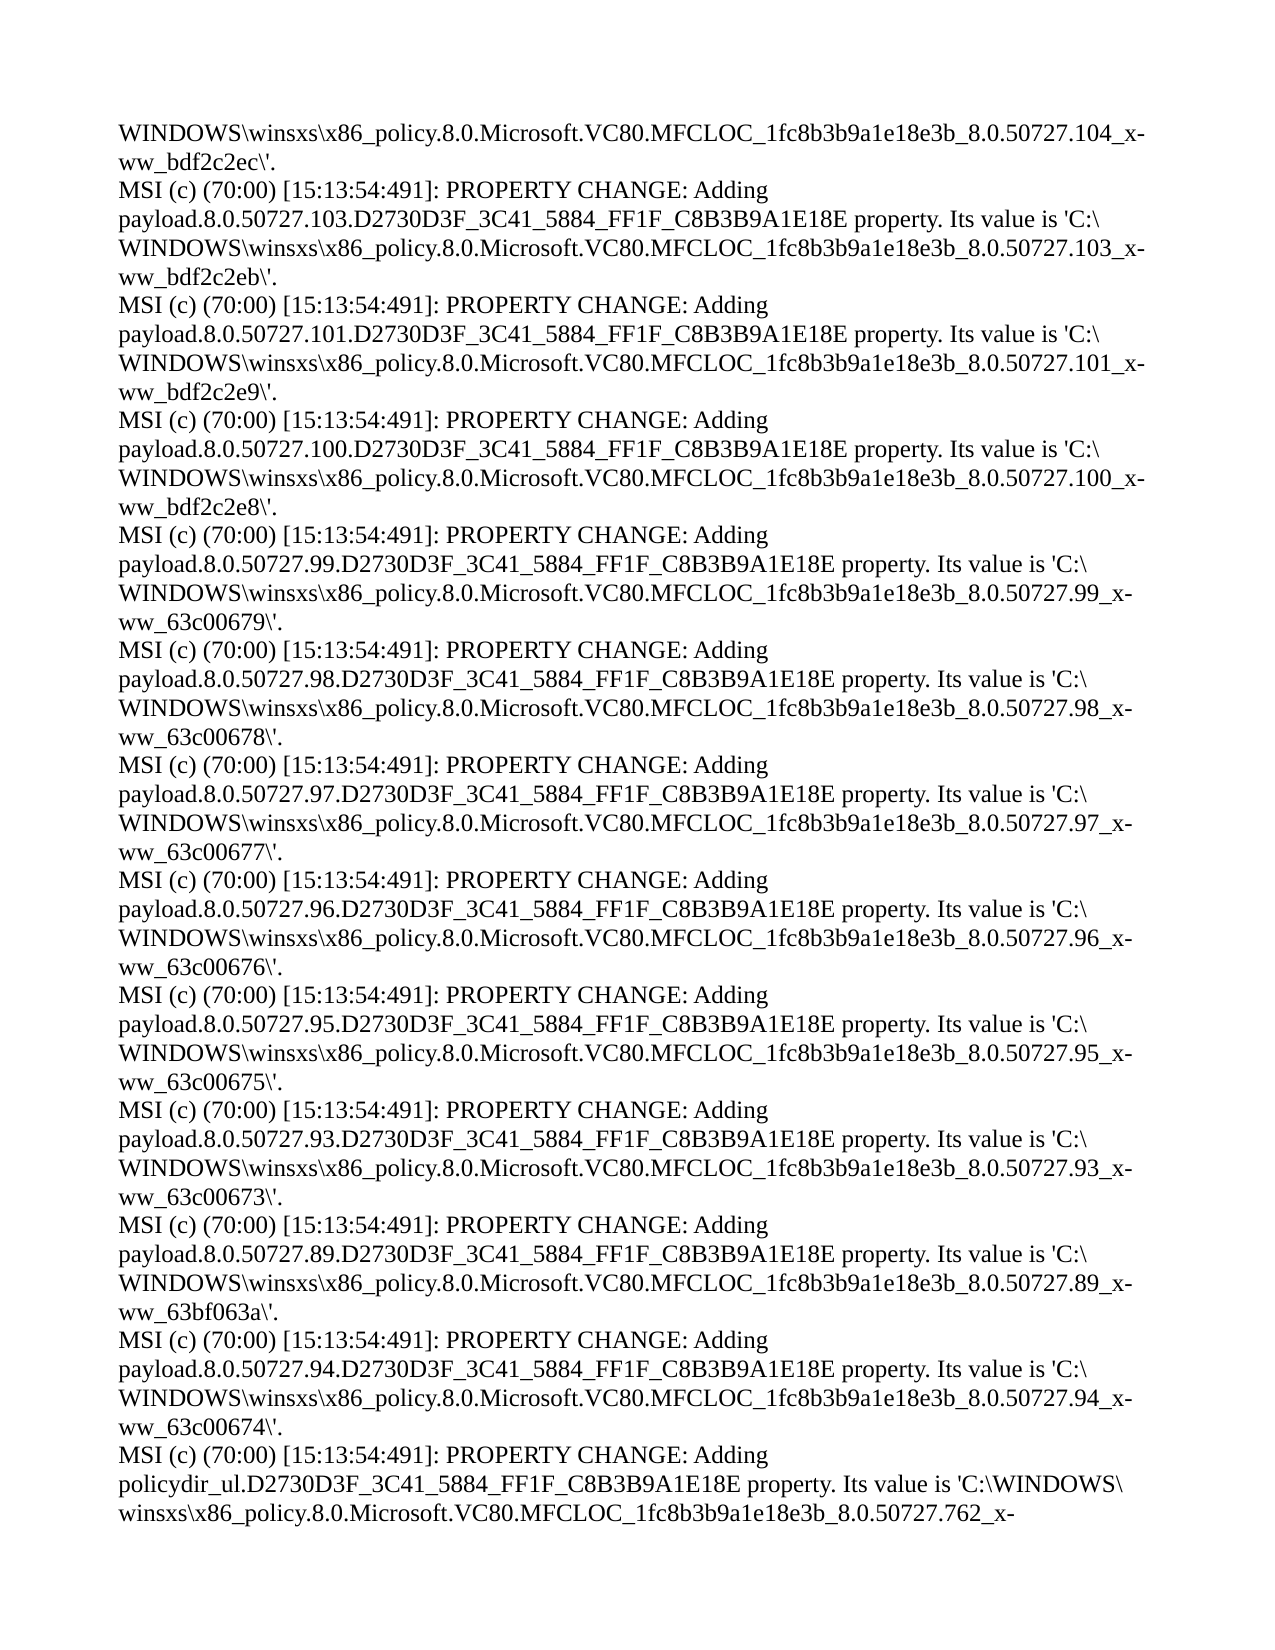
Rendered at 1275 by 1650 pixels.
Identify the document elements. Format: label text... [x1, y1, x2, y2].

text MSI (c) (70:00) [15:13:54:491]: PROPERTY CHANGE: Adding payload.8.0.50727.99.D2730D3F_3C41_5884_FF1F_C8B3B9A1E18E property. Its value is 'C:\WINDOWS\winsxs\x86_policy.8.0.Microsoft.VC80.MFCLOC_1fc8b3b9a1e18e3b_8.0.50727.99_x-ww_63c00679\'. [118, 521, 1157, 636]
text MSI (c) (70:00) [15:13:54:491]: PROPERTY CHANGE: Adding payload.8.0.50727.89.D2730D3F_3C41_5884_FF1F_C8B3B9A1E18E property. Its value is 'C:\WINDOWS\winsxs\x86_policy.8.0.Microsoft.VC80.MFCLOC_1fc8b3b9a1e18e3b_8.0.50727.89_x-ww_63bf063a\'. [118, 1211, 1157, 1326]
text MSI (c) (70:00) [15:13:54:491]: PROPERTY CHANGE: Adding payload.8.0.50727.94.D2730D3F_3C41_5884_FF1F_C8B3B9A1E18E property. Its value is 'C:\WINDOWS\winsxs\x86_policy.8.0.Microsoft.VC80.MFCLOC_1fc8b3b9a1e18e3b_8.0.50727.94_x-ww_63c00674\'. [118, 1326, 1157, 1441]
text MSI (c) (70:00) [15:13:54:491]: PROPERTY CHANGE: Adding payload.8.0.50727.96.D2730D3F_3C41_5884_FF1F_C8B3B9A1E18E property. Its value is 'C:\WINDOWS\winsxs\x86_policy.8.0.Microsoft.VC80.MFCLOC_1fc8b3b9a1e18e3b_8.0.50727.96_x-ww_63c00676\'. [118, 866, 1157, 981]
text MSI (c) (70:00) [15:13:54:491]: PROPERTY CHANGE: Adding payload.8.0.50727.93.D2730D3F_3C41_5884_FF1F_C8B3B9A1E18E property. Its value is 'C:\WINDOWS\winsxs\x86_policy.8.0.Microsoft.VC80.MFCLOC_1fc8b3b9a1e18e3b_8.0.50727.93_x-ww_63c00673\'. [118, 1096, 1157, 1211]
text MSI (c) (70:00) [15:13:54:491]: PROPERTY CHANGE: Adding policydir_ul.D2730D3F_3C41_5884_FF1F_C8B3B9A1E18E property. Its value is 'C:\WINDOWS\winsxs\x86_policy.8.0.Microsoft.VC80.MFCLOC_1fc8b3b9a1e18e3b_8.0.50727.762_x- [118, 1441, 1157, 1527]
text MSI (c) (70:00) [15:13:54:491]: PROPERTY CHANGE: Adding payload.8.0.50727.103.D2730D3F_3C41_5884_FF1F_C8B3B9A1E18E property. Its value is 'C:\WINDOWS\winsxs\x86_policy.8.0.Microsoft.VC80.MFCLOC_1fc8b3b9a1e18e3b_8.0.50727.103_x-ww_bdf2c2eb\'. [118, 176, 1157, 291]
text MSI (c) (70:00) [15:13:54:491]: PROPERTY CHANGE: Adding payload.8.0.50727.95.D2730D3F_3C41_5884_FF1F_C8B3B9A1E18E property. Its value is 'C:\WINDOWS\winsxs\x86_policy.8.0.Microsoft.VC80.MFCLOC_1fc8b3b9a1e18e3b_8.0.50727.95_x-ww_63c00675\'. [118, 981, 1157, 1096]
text MSI (c) (70:00) [15:13:54:491]: PROPERTY CHANGE: Adding payload.8.0.50727.97.D2730D3F_3C41_5884_FF1F_C8B3B9A1E18E property. Its value is 'C:\WINDOWS\winsxs\x86_policy.8.0.Microsoft.VC80.MFCLOC_1fc8b3b9a1e18e3b_8.0.50727.97_x-ww_63c00677\'. [118, 751, 1157, 866]
text MSI (c) (70:00) [15:13:54:491]: PROPERTY CHANGE: Adding payload.8.0.50727.101.D2730D3F_3C41_5884_FF1F_C8B3B9A1E18E property. Its value is 'C:\WINDOWS\winsxs\x86_policy.8.0.Microsoft.VC80.MFCLOC_1fc8b3b9a1e18e3b_8.0.50727.101_x-ww_bdf2c2e9\'. [118, 291, 1157, 406]
text WINDOWS\winsxs\x86_policy.8.0.Microsoft.VC80.MFCLOC_1fc8b3b9a1e18e3b_8.0.50727.104_x-ww_bdf2c2ec\'. [118, 118, 1157, 176]
text MSI (c) (70:00) [15:13:54:491]: PROPERTY CHANGE: Adding payload.8.0.50727.98.D2730D3F_3C41_5884_FF1F_C8B3B9A1E18E property. Its value is 'C:\WINDOWS\winsxs\x86_policy.8.0.Microsoft.VC80.MFCLOC_1fc8b3b9a1e18e3b_8.0.50727.98_x-ww_63c00678\'. [118, 636, 1157, 751]
text MSI (c) (70:00) [15:13:54:491]: PROPERTY CHANGE: Adding payload.8.0.50727.100.D2730D3F_3C41_5884_FF1F_C8B3B9A1E18E property. Its value is 'C:\WINDOWS\winsxs\x86_policy.8.0.Microsoft.VC80.MFCLOC_1fc8b3b9a1e18e3b_8.0.50727.100_x-ww_bdf2c2e8\'. [118, 406, 1157, 521]
